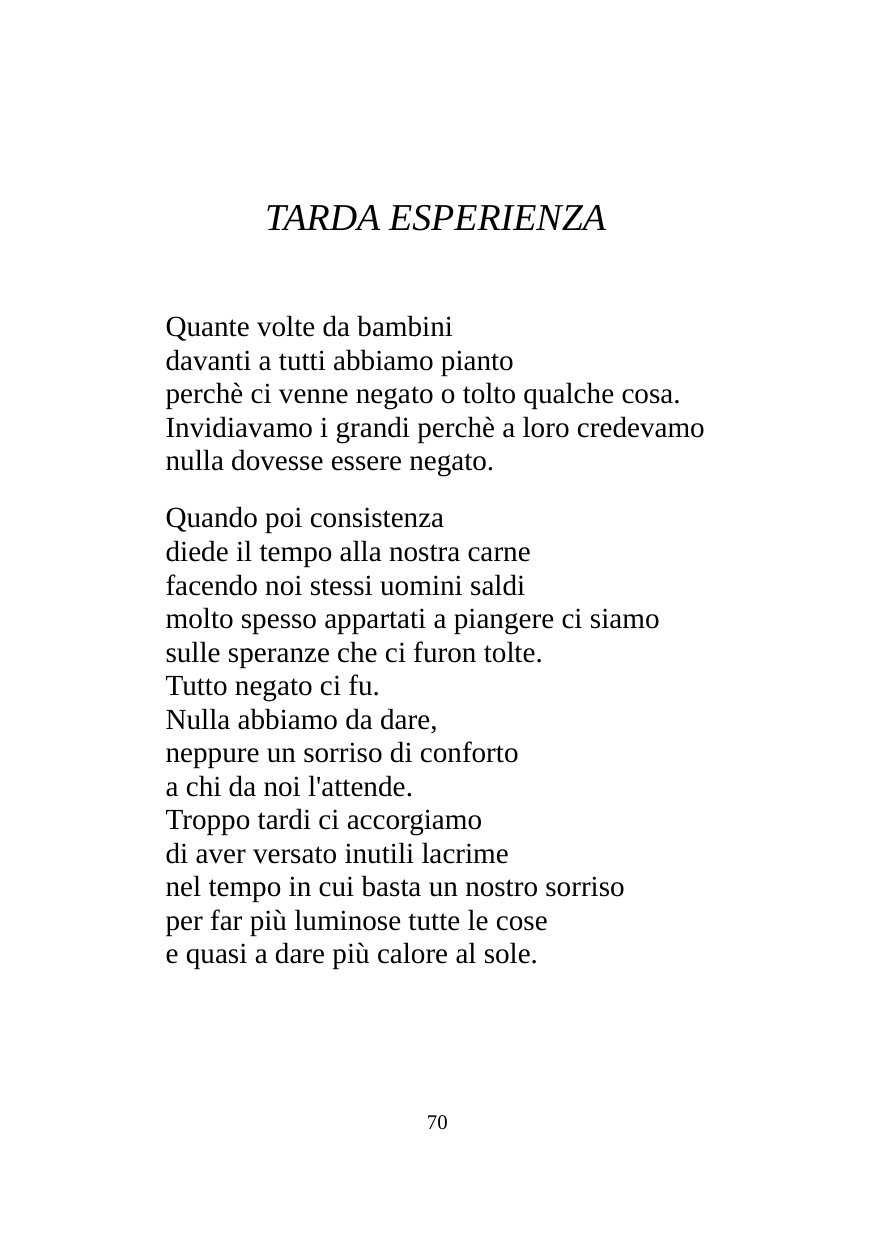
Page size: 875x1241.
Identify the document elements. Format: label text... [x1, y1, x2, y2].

text Quante volte da bambini davanti a tutti abbiamo pianto perchè ci venne negato o tolto qualche cosa. Invidiavamo i grandi perchè a loro credevamo nulla dovesse essere negato. [165, 309, 768, 477]
text Quando poi consistenza diede il tempo alla nostra carne facendo noi stessi uomini saldi molto spesso appartati a piangere ci siamo sulle speranze che ci furon tolte. Tutto negato ci fu. Nulla abbiamo da dare, neppure un sorriso di conforto a chi da noi l'attende. Troppo tardi ci accorgiamo di aver versato inutili lacrime nel tempo in cui basta un nostro sorriso per far più luminose tutte le cose e quasi a dare più calore al sole. [165, 501, 768, 970]
subtitle TARDA ESPERIENZA [106, 195, 768, 238]
